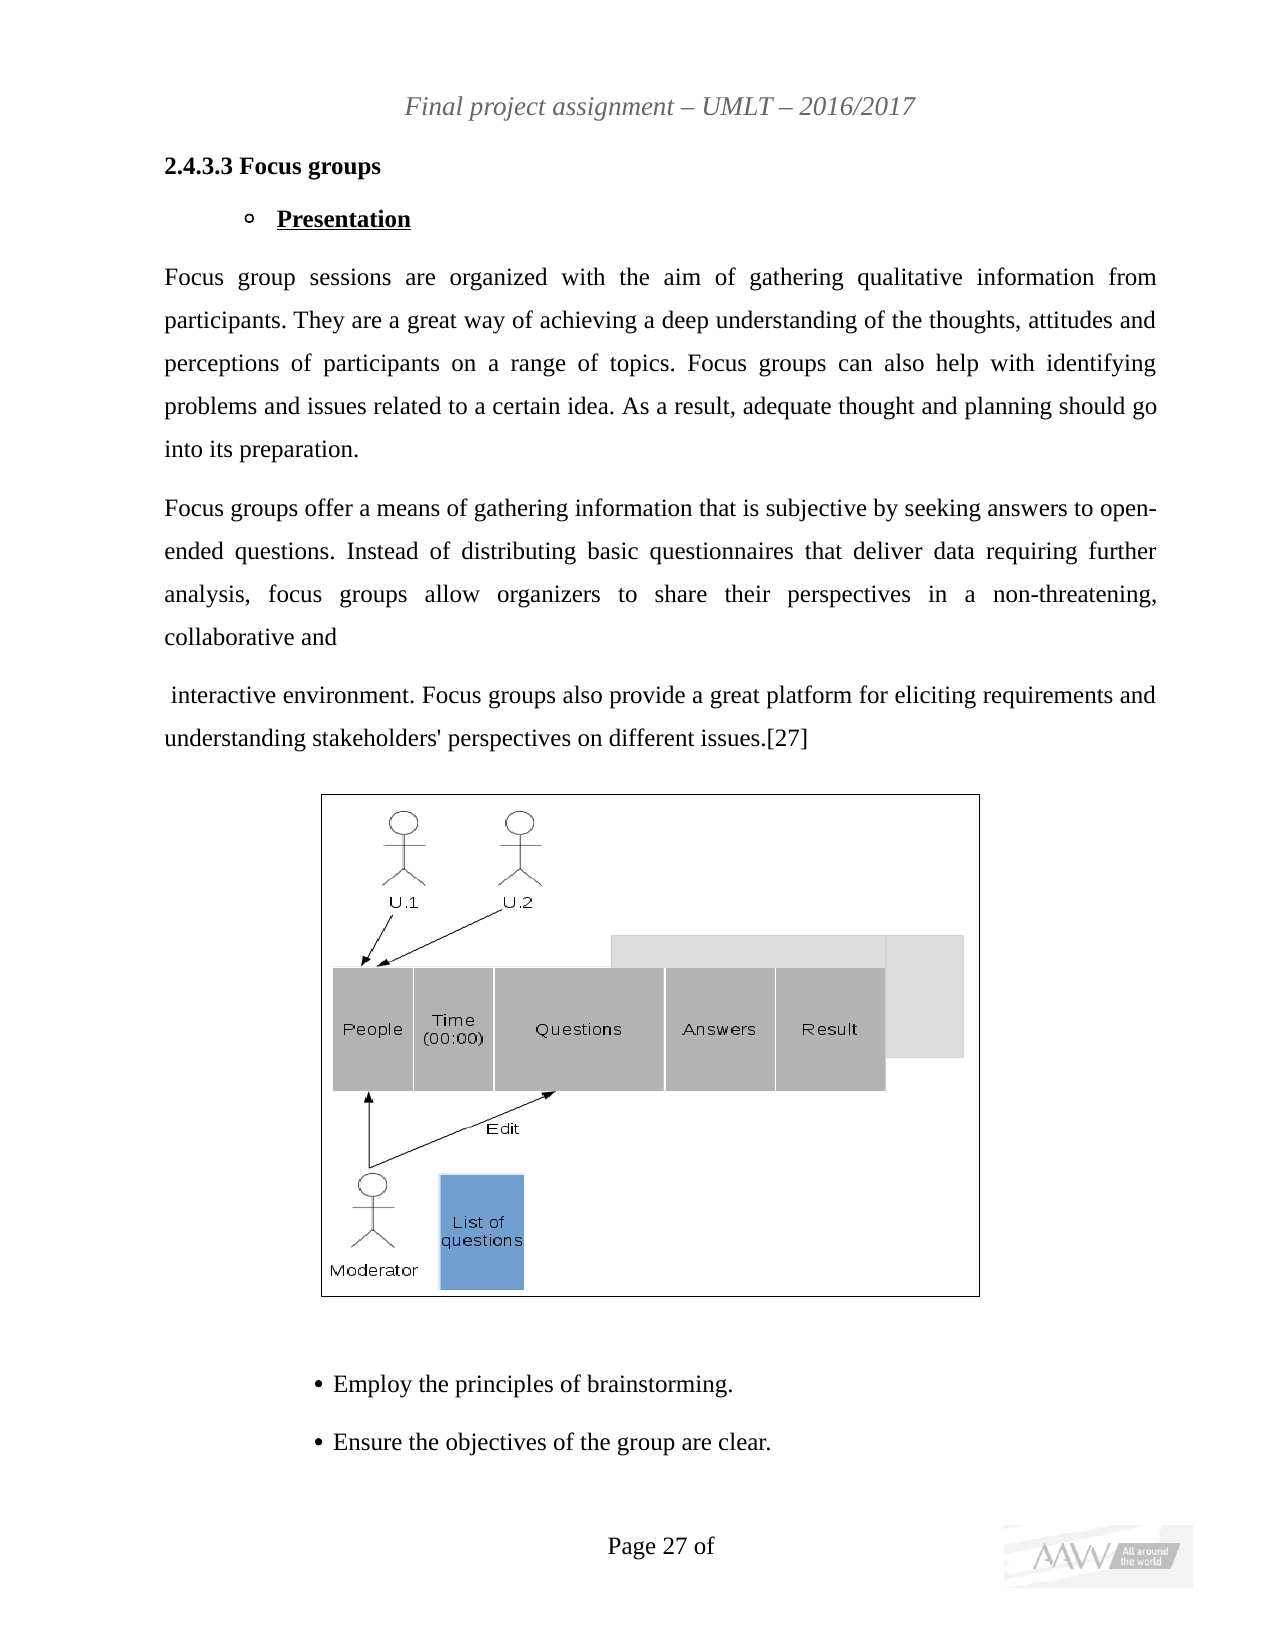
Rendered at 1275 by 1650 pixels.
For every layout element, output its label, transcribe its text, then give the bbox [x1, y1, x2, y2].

list Focus group sessions are organized with the aim of gathering qualitative information from participants. They are a great way of achieving a deep understanding of the thoughts, attitudes and perceptions of participants on a range of topics. Focus groups can also help with identifying problems and issues related to a certain idea. As a result, adequate thought and planning should go into its preparation. [164, 262, 1158, 463]
picture [1003, 1525, 1193, 1588]
text interactive environment. Focus groups also provide a great platform for eliciting requirements and understanding stakeholders' perspectives on different issues.[27] [164, 680, 1158, 752]
list Presentation [239, 204, 1158, 233]
text Focus groups offer a means of gathering information that is subjective by seeking answers to open-ended questions. Instead of distributing basic questionnaires that deliver data requiring further analysis, focus groups allow organizers to share their perspectives in a non-threatening, collaborative and [164, 493, 1158, 651]
subtitle 2.4.3.3 Focus groups [164, 151, 1158, 180]
list Ensure the objectives of the group are clear. [314, 1427, 1158, 1456]
picture [324, 796, 976, 1294]
list Employ the principles of brainstorming. [314, 1369, 1158, 1398]
